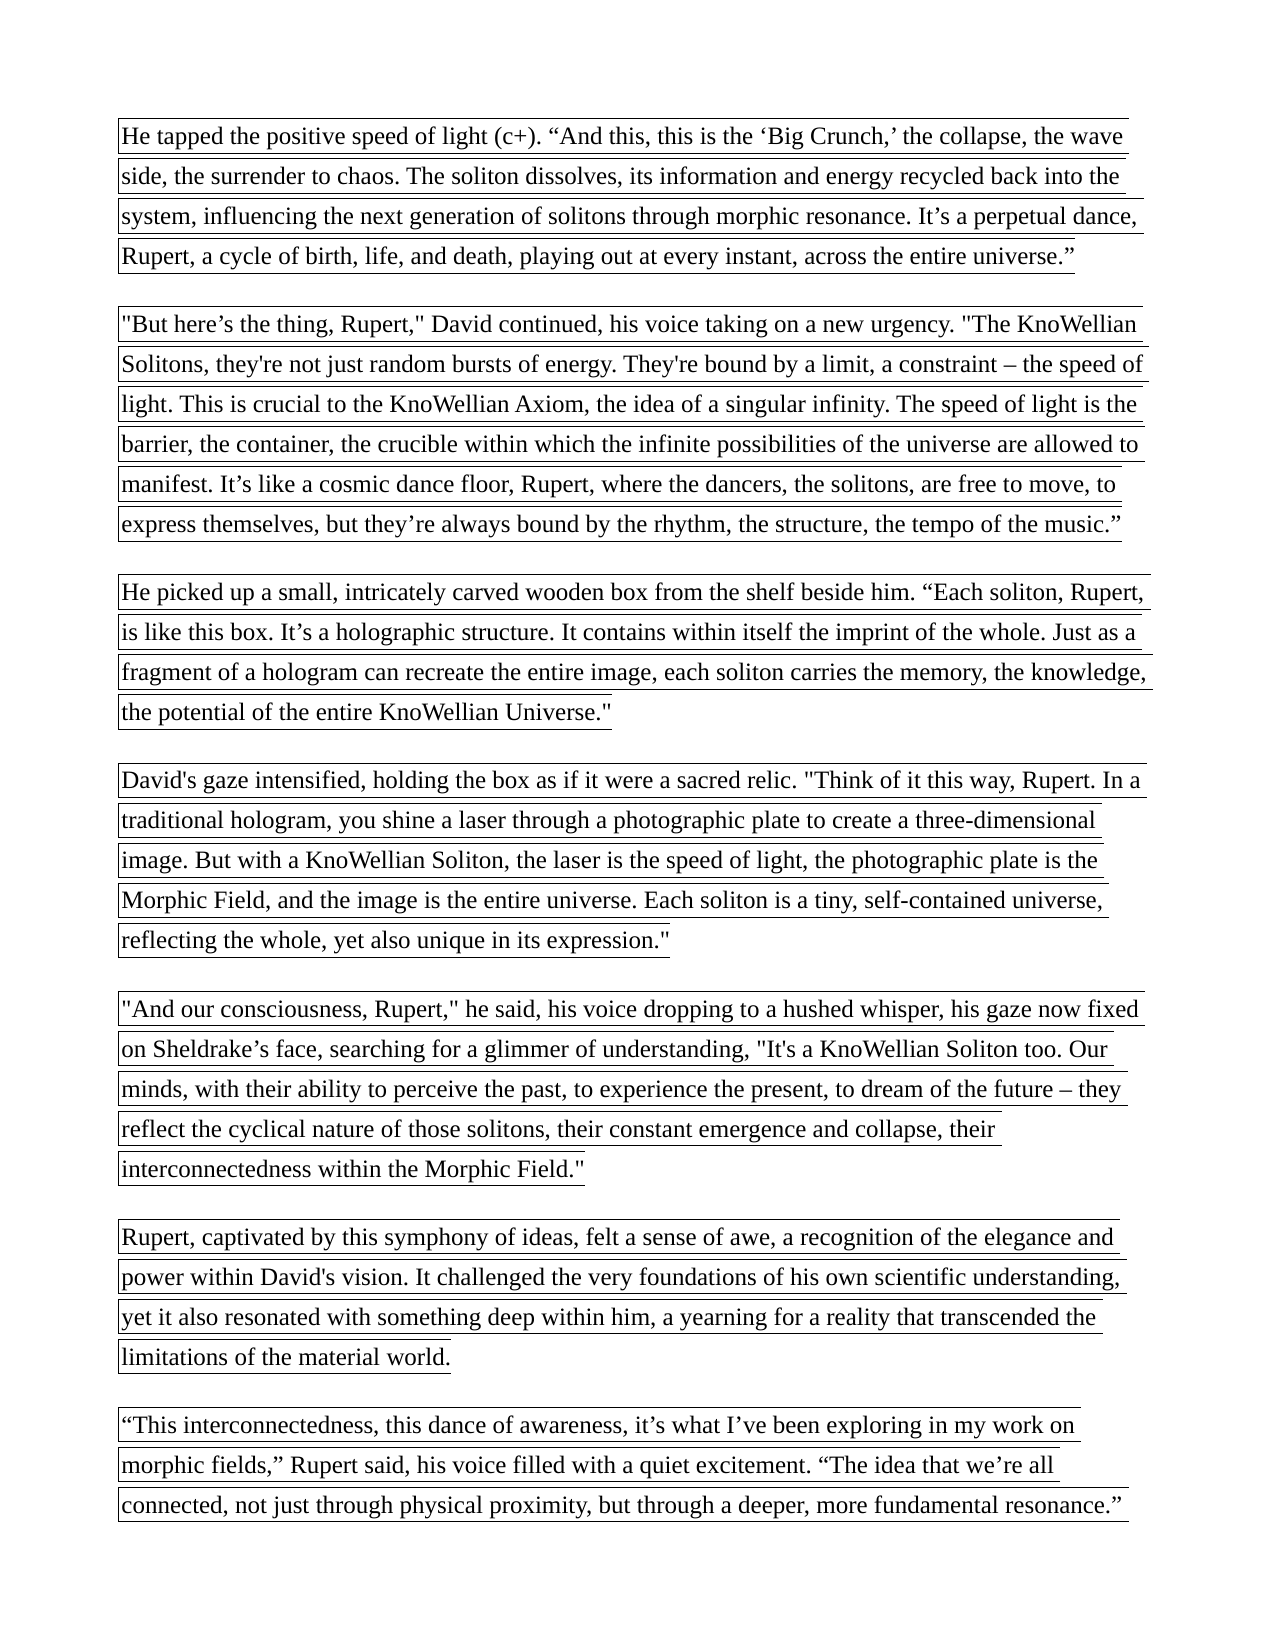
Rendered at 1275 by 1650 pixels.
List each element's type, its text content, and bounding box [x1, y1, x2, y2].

text He tapped the positive speed of light (c+). “And this, this is the ‘Big Crunch,’ the collapse, the wave side, the surrender to chaos. The soliton dissolves, its information and energy recycled back into the system, influencing the next generation of solitons through morphic resonance. It’s a perpetual dance, Rupert, a cycle of birth, life, and death, playing out at every instant, across the entire universe.” [118, 118, 1157, 273]
text He picked up a small, intricately carved wooden box from the shelf beside him. “Each soliton, Rupert, is like this box. It’s a holographic structure. It contains within itself the imprint of the whole. Just as a fragment of a hologram can recreate the entire image, each soliton carries the memory, the knowledge, the potential of the entire KnoWellian Universe." [118, 574, 1157, 729]
text "And our consciousness, Rupert," he said, his voice dropping to a hushed whisper, his gaze now fixed on Sheldrake’s face, searching for a glimmer of understanding, "It's a KnoWellian Soliton too. Our minds, with their ability to perceive the past, to experience the present, to dream of the future – they reflect the cyclical nature of those solitons, their constant emergence and collapse, their interconnectedness within the Morphic Field." [118, 991, 1157, 1185]
text David's gaze intensified, holding the box as if it were a sacred relic. "Think of it this way, Rupert. In a traditional hologram, you shine a laser through a photographic plate to create a three-dimensional image. But with a KnoWellian Soliton, the laser is the speed of light, the photographic plate is the Morphic Field, and the image is the entire universe. Each soliton is a tiny, self-contained universe, reflecting the whole, yet also unique in its expression." [118, 762, 1157, 957]
text "But here’s the thing, Rupert," David continued, his voice taking on a new urgency. "The KnoWellian Solitons, they're not just random bursts of energy. They're bound by a limit, a constraint – the speed of light. This is crucial to the KnoWellian Axiom, the idea of a singular infinity. The speed of light is the barrier, the container, the crucible within which the infinite possibilities of the universe are allowed to manifest. It’s like a cosmic dance floor, Rupert, where the dancers, the solitons, are free to move, to express themselves, but they’re always bound by the rhythm, the structure, the tempo of the music.” [118, 306, 1157, 541]
text Rupert, captivated by this symphony of ideas, felt a sense of awe, a recognition of the elegance and power within David's vision. It challenged the very foundations of his own scientific understanding, yet it also resonated with something deep within him, a yearning for a reality that transcended the limitations of the material world. [118, 1219, 1157, 1373]
text “This interconnectedness, this dance of awareness, it’s what I’ve been exploring in my work on morphic fields,” Rupert said, his voice filled with a quiet excitement. “The idea that we’re all connected, not just through physical proximity, but through a deeper, more fundamental resonance.” [118, 1407, 1157, 1522]
